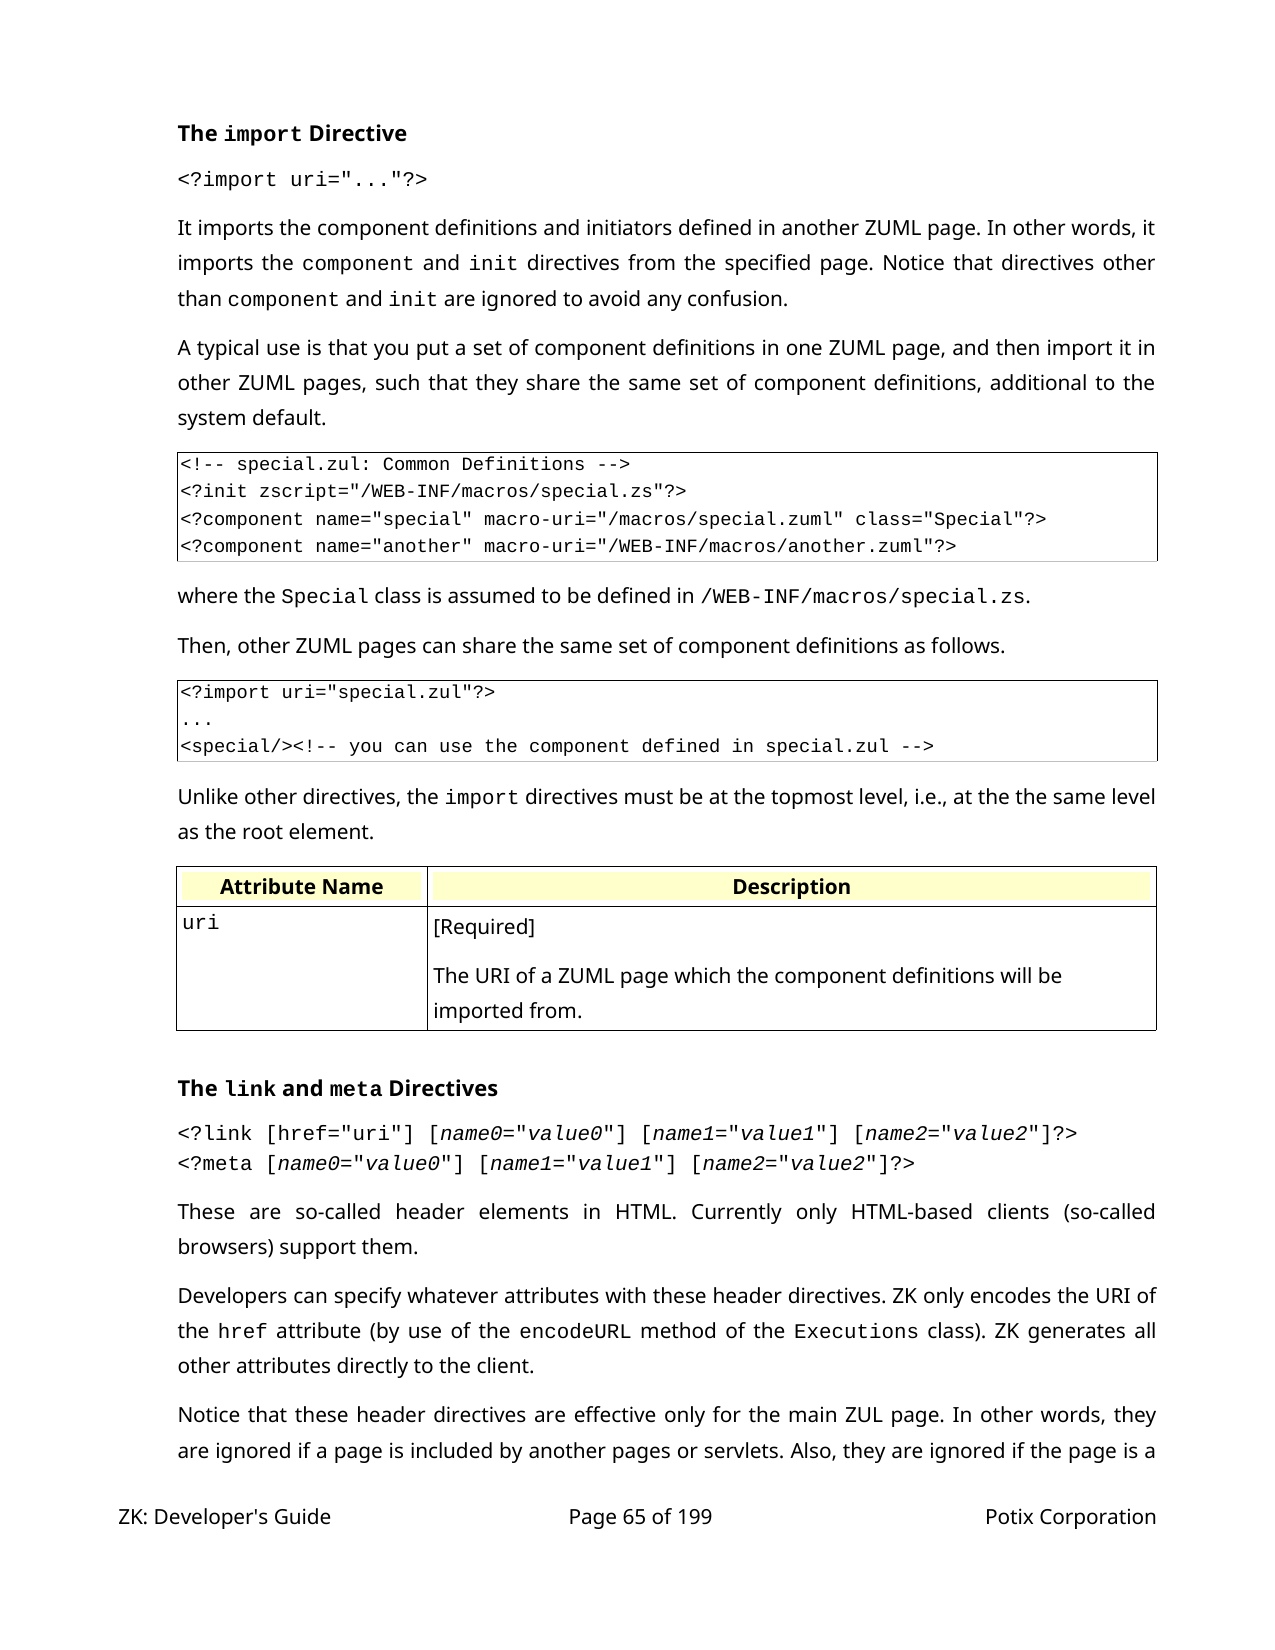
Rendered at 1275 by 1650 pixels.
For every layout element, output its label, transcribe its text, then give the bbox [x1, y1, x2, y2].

text <special/><!-- you can use the component defined in special.zul --> [178, 734, 1157, 761]
text <?component name="another" macro-uri="/WEB-INF/macros/another.zuml"?> [178, 534, 1157, 561]
text It imports the component definitions and initiators defined in another ZUML page. In other words, it imports the component and init directives from the specified page. Notice that directives other than component and init are ignored to avoid any confusion. [177, 213, 1157, 312]
text These are so-called header elements in HTML. Currently only HTML-based clients (so-called browsers) support them. [177, 1197, 1157, 1260]
text Developers can specify whatever attributes with these header directives. ZK only encodes the URI of the href attribute (by use of the encodeURL method of the Executions class). ZK generates all other attributes directly to the client. [177, 1281, 1157, 1380]
text Notice that these header directives are effective only for the main ZUL page. In other words, they are ignored if a page is included by another pages or servlets. Also, they are ignored if the page is a [177, 1401, 1157, 1464]
table_header Description [428, 867, 1156, 906]
table_header Attribute Name [177, 867, 427, 906]
text <?component name="special" macro-uri="/macros/special.zuml" class="Special"?> [178, 507, 1157, 531]
text A typical use is that you put a set of component definitions in one ZUML page, and then import it in other ZUML pages, such that they share the same set of component definitions, additional to the system default. [177, 333, 1157, 432]
text <?import uri="..."?> [177, 169, 1157, 192]
text where the Special class is assumed to be defined in /WEB-INF/macros/special.zs. [177, 582, 1157, 610]
text <!-- special.zul: Common Definitions --> [178, 453, 1157, 476]
text <?init zscript="/WEB-INF/macros/special.zs"?> [178, 479, 1157, 504]
text <?import uri="special.zul"?> [178, 681, 1157, 704]
text Then, other ZUML pages can share the same set of component definitions as follows. [177, 631, 1157, 659]
text ... [178, 707, 1157, 731]
subtitle The link and meta Directives [177, 1073, 1157, 1103]
subtitle The import Directive [177, 118, 1157, 148]
table_cell uri [177, 907, 427, 1030]
text Unlike other directives, the import directives must be at the topmost level, i.e., at the the same level as the root element. [177, 782, 1157, 846]
text <?link [href="uri"] [name0="value0"] [name1="value1"] [name2="value2"]?> <?meta [name0="value0"] [name1="value1"] [name2="value2"]?> [177, 1123, 1157, 1176]
table_cell [Required] The URI of a ZUML page which the component definitions will be imported from. [428, 907, 1156, 1030]
